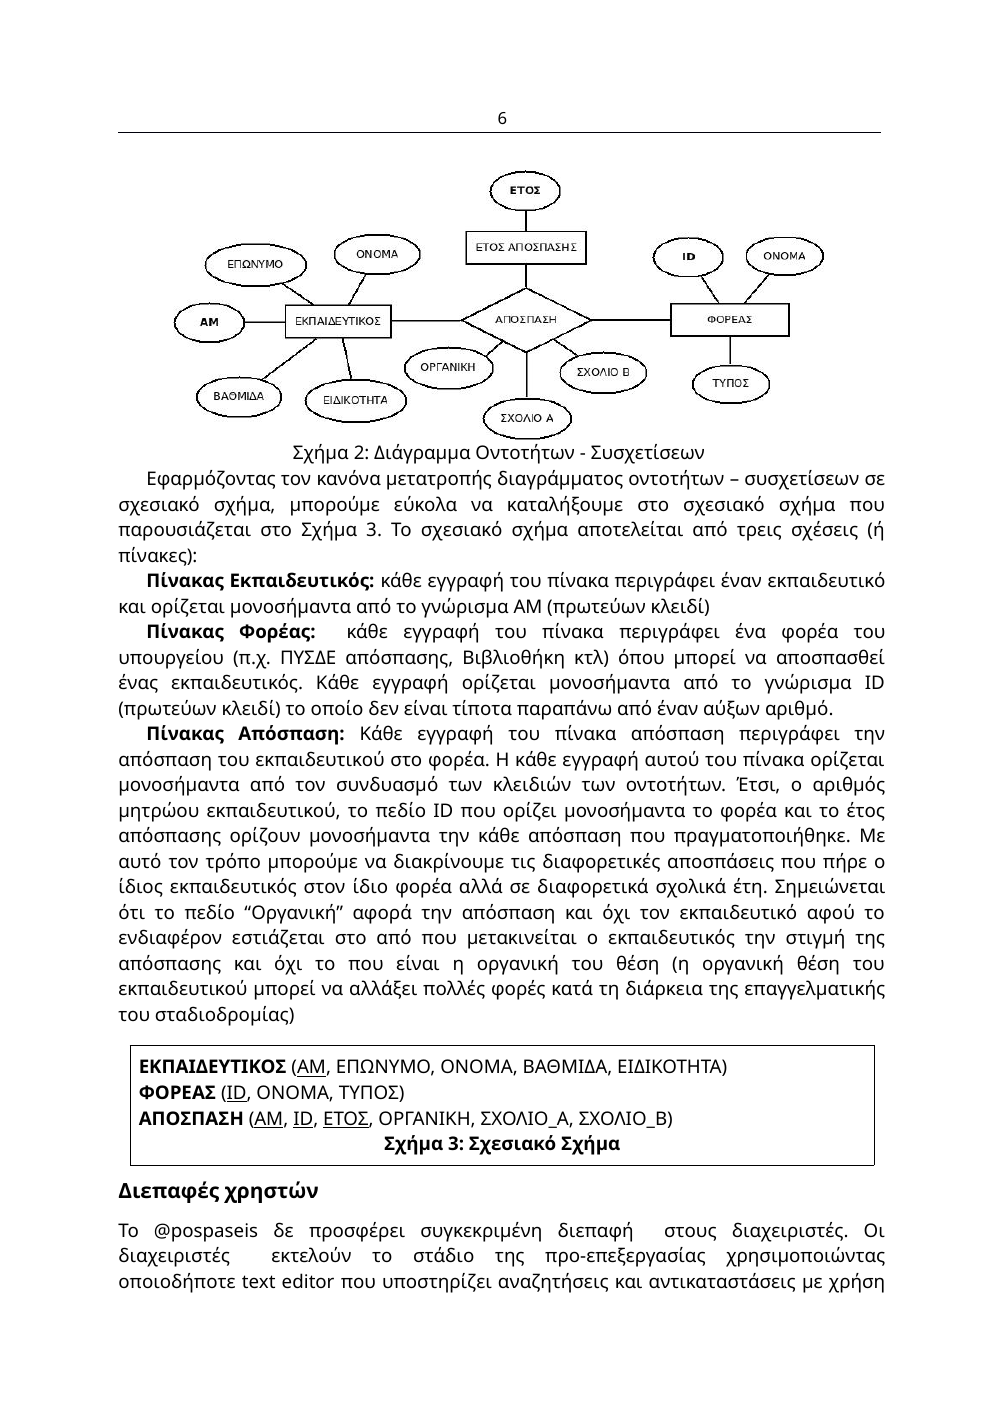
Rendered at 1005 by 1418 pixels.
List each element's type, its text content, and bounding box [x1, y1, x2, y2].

text Πίνακας Εκπαιδευτικός: κάθε εγγραφή του πίνακα περιγράφει έναν εκπαιδευτικό και ορίζεται μονοσήμαντα από το γνώρισμα ΑΜ (πρωτεύων κλειδί) [118, 567, 886, 618]
picture [173, 170, 824, 440]
subtitle Διεπαφές χρηστών [118, 1046, 886, 1205]
text Πίνακας Απόσπαση: Κάθε εγγραφή του πίνακα απόσπαση περιγράφει την απόσπαση του εκπαιδευτικού στο φορέα. Η κάθε εγγραφή αυτού του πίνακα ορίζεται μονοσήμαντα από τον συνδυασμό των κλειδιών των οντοτήτων. Έτσι, ο αριθμός μητρώου εκπαιδευτικού, το πεδίο ID που ορίζει μονοσήμαντα το φορέα και το έτος απόσπασης ορίζουν μονοσήμαντα την κάθε απόσπαση που πραγματοποιήθηκε. Με αυτό τον τρόπο μπορούμε να διακρίνουμε τις διαφορετικές αποσπάσεις που πήρε ο ίδιος εκπαιδευτικός στον ίδιο φορέα αλλά σε διαφορετικά σχολικά έτη. Σημειώνεται ότι το πεδίο “Οργανική” αφορά την απόσπαση και όχι τον εκπαιδευτικό αφού το ενδιαφέρον εστιάζεται στο από που μετακινείται ο εκπαιδευτικός την στιγμή της απόσπασης και όχι το που είναι η οργανική του θέση (η οργανική θέση του εκπαιδευτικού μπορεί να αλλάξει πολλές φορές κατά τη διάρκεια της επαγγελματικής του σταδιοδρομίας) [118, 721, 886, 1027]
text Εφαρμόζοντας τον κανόνα μετατροπής διαγράμματος οντοτήτων – συσχετίσεων σε σχεσιακό σχήμα, μπορούμε εύκολα να καταλήξουμε στο σχεσιακό σχήμα που παρουσιάζεται στο Σχήμα 3. Το σχεσιακό σχήμα αποτελείται από τρεις σχέσεις (ή πίνακες): [118, 440, 886, 567]
text Σχήμα 2: Διάγραμμα Οντοτήτων - Συσχετίσεων [143, 440, 854, 465]
text Το @pospaseis δε προσφέρει συγκεκριμένη διεπαφή στους διαχειριστές. Οι διαχειριστές εκτελούν το στάδιο της προ-επεξεργασίας χρησιμοποιώντας οποιοδήποτε text editor που υποστηρίζει αναζητήσεις και αντικαταστάσεις με χρήση [118, 1217, 886, 1294]
text Πίνακας Φορέας: κάθε εγγραφή του πίνακα περιγράφει ένα φορέα του υπουργείου (π.χ. ΠΥΣΔΕ απόσπασης, Βιβλιοθήκη κτλ) όπου μπορεί να αποσπασθεί ένας εκπαιδευτικός. Κάθε εγγραφή ορίζεται μονοσήμαντα από το γνώρισμα ID (πρωτεύων κλειδί) το οποίο δεν είναι τίποτα παραπάνω από έναν αύξων αριθμό. [118, 618, 886, 721]
text ΦΟΡΕΑΣ (ID, ΟΝΟΜΑ, ΤΥΠΟΣ) [138, 1079, 865, 1105]
text Σχήμα 3: Σχεσιακό Σχήμα [138, 1130, 865, 1156]
text ΕΚΠΑΙΔΕΥΤΙΚΟΣ (ΑΜ, ΕΠΩΝΥΜΟ, ΟΝΟΜΑ, ΒΑΘΜΙΔΑ, ΕΙΔΙΚΟΤΗΤΑ) [138, 1054, 865, 1079]
text ΑΠΟΣΠΑΣΗ (AM, ID, ΕΤΟΣ, ΟΡΓΑΝΙΚΗ, ΣΧΟΛΙΟ_Α, ΣΧΟΛΙΟ_Β) [138, 1105, 865, 1130]
